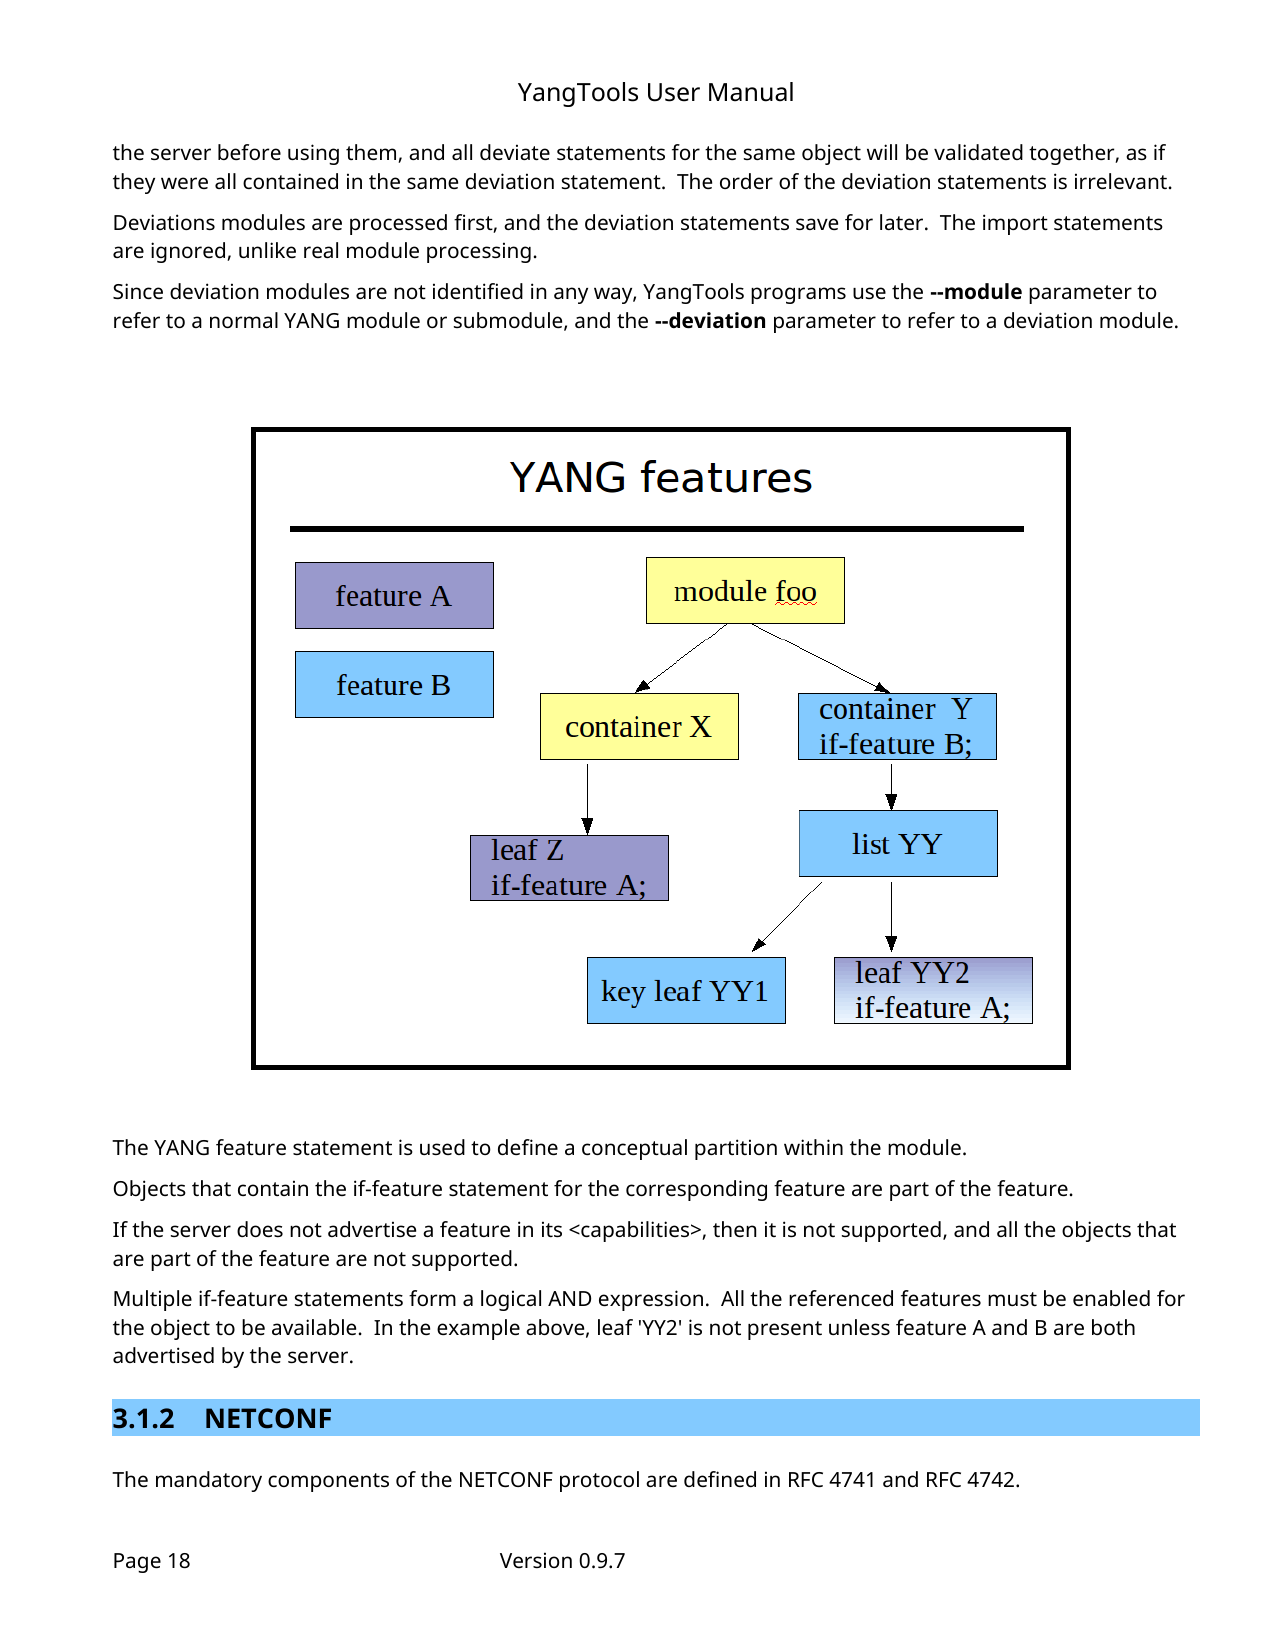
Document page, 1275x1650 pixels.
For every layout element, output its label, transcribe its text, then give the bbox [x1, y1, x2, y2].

text The YANG feature statement is used to define a conceptual partition within the module. [112, 1133, 1200, 1162]
picture [188, 387, 1125, 1093]
text Since deviation modules are not identified in any way, YangTools programs use the --module parameter to refer to a normal YANG module or submodule, and the --deviation parameter to refer to a deviation module. [112, 277, 1200, 334]
text The mandatory components of the NETCONF protocol are defined in RFC 4741 and RFC 4742. [112, 1465, 1200, 1493]
subtitle NETCONF [112, 1399, 1200, 1436]
text Objects that contain the if-feature statement for the corresponding feature are part of the feature. [112, 1174, 1200, 1203]
text If the server does not advertise a feature in its <capabilities>, then it is not supported, and all the objects that are part of the feature are not supported. [112, 1215, 1200, 1272]
text Deviations modules are processed first, and the deviation statements save for later. The import statements are ignored, unlike real module processing. [112, 208, 1200, 265]
text Multiple if-feature statements form a logical AND expression. All the referenced features must be enabled for the object to be available. In the example above, leaf 'YY2' is not present unless feature A and B are both advertised by the server. [112, 1284, 1200, 1370]
text the server before using them, and all deviate statements for the same object will be validated together, as if they were all contained in the same deviation statement. The order of the deviation statements is irrelevant. [112, 138, 1200, 195]
